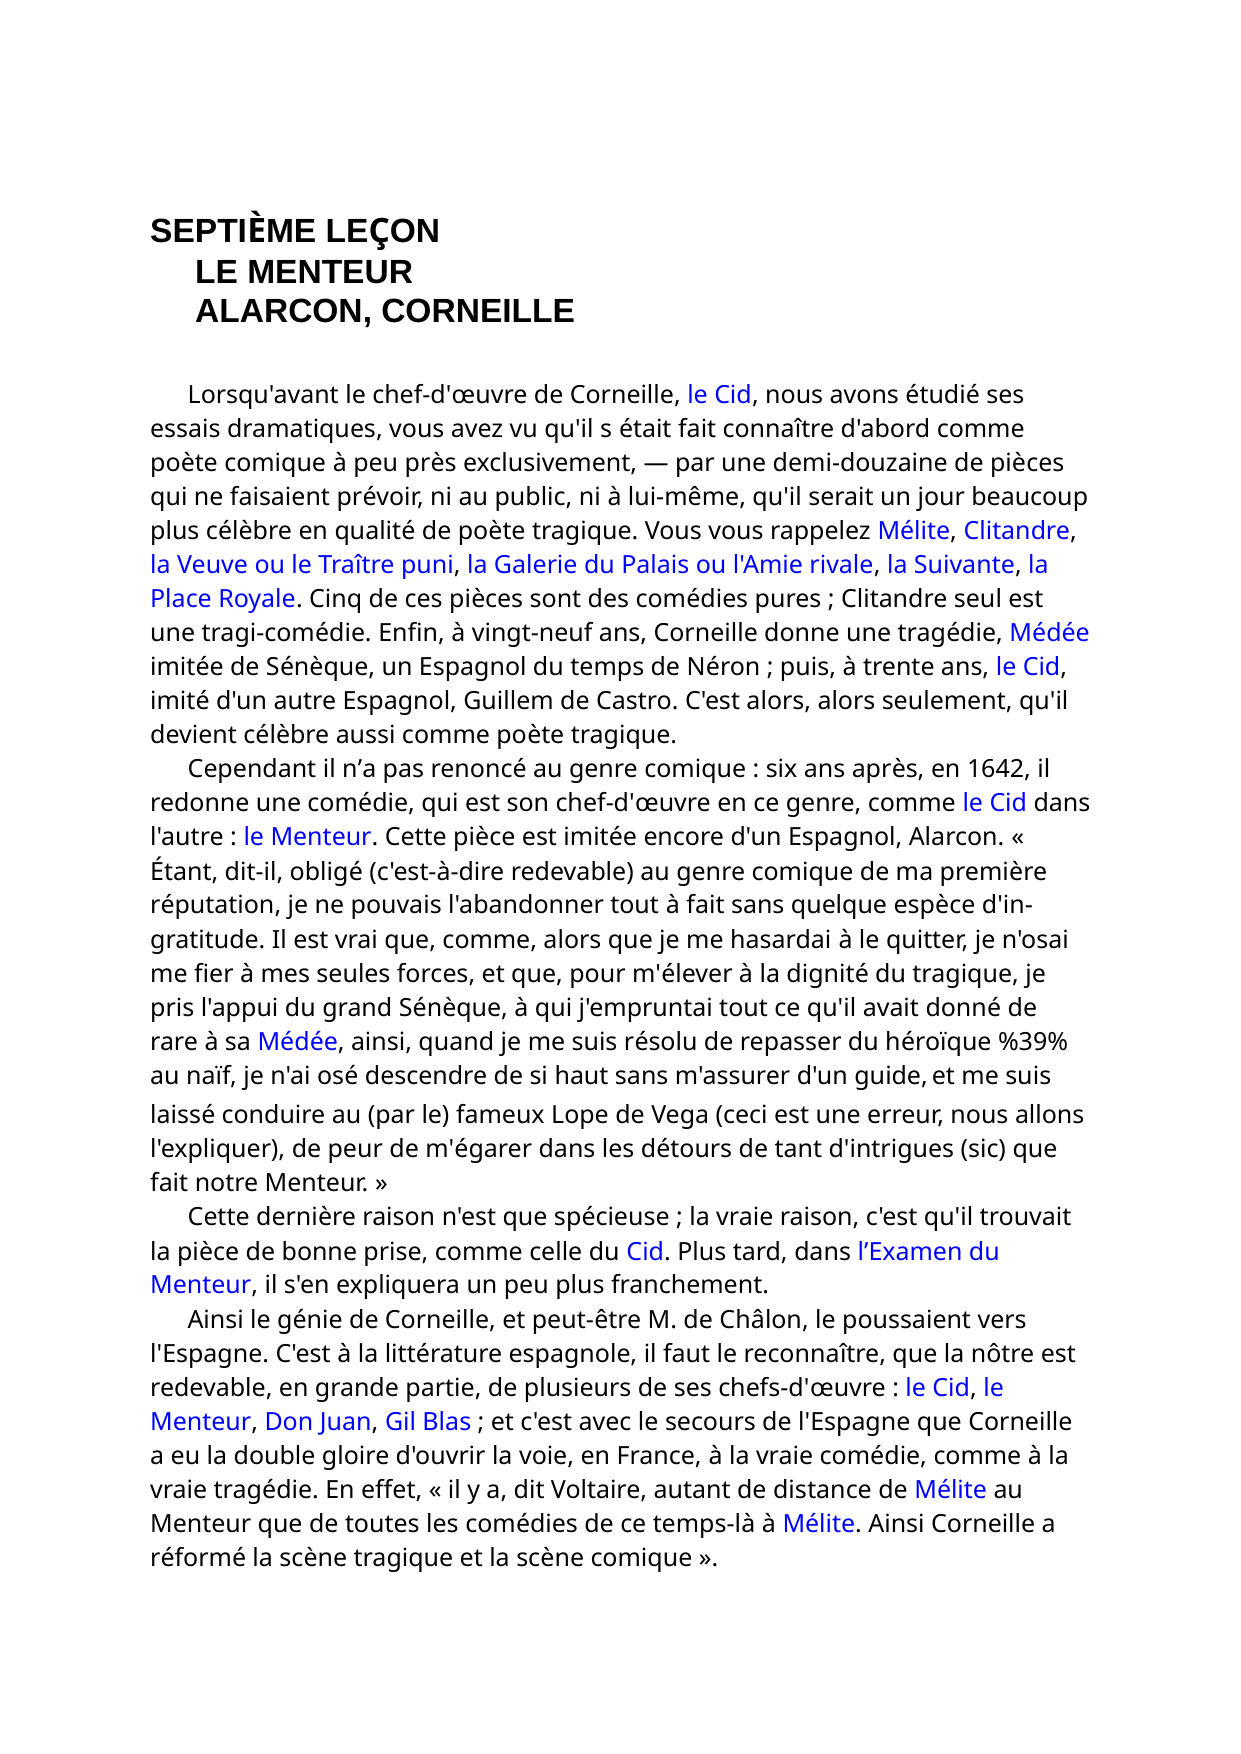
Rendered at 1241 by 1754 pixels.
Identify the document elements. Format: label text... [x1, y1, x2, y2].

text Ainsi le génie de Corneille, et peut-être M. de Châlon, le poussaient vers l'Espagne. C'est à la littérature espagnole, il faut le reconnaître, que la nôtre est redevable, en grande partie, de plusieurs de ses chefs-d'œuvre : le Cid, le Menteur, Don Juan, Gil Blas ; et c'est avec le secours de l'Espagne que Corneille a eu la double gloire d'ouvrir la voie, en France, à la vraie comédie, comme à la vraie tragédie. En effet, « il y a, dit Voltaire, autant de dis­tance de Mélite au Menteur que de toutes les comédies de ce temps-là à Mélite. Ainsi Corneille a réformé la scène tragique et la scène comique ». [150, 1301, 1091, 1574]
text Lorsqu'avant le chef-d'œuvre de Corneille, le Cid, nous avons étudié ses essais dramatiques, vous avez vu qu'il s était fait connaître d'abord comme poète comique à peu près exclusivement, — par une demi-douzaine de pièces qui ne faisaient pré­voir, ni au public, ni à lui-même, qu'il serait un jour beaucoup plus célèbre en qualité de poète tragique. Vous vous rappelez Mélite, Cli­tandre, la Veuve ou le Traître puni, la Galerie du Palais ou l'Amie rivale, la Suivante, la Place Royale. Cinq de ces pièces sont des comédies pures ; Clitandre seul est une tragi-comédie. Enfin, à vingt-neuf ans, Corneille donne une tragédie, Médée imitée de Sénèque, un Espagnol du temps de Néron ; puis, à trente ans, le Cid, imité d'un autre Espagnol, Guillem de Castro. C'est alors, alors seulement, qu'il devient célèbre aussi comme poète tragique. [150, 376, 1091, 751]
subtitle SEPTIÈME LEÇON LE MENTEUR ALARCON, CORNEILLE [150, 207, 1091, 330]
text Cependant il n’a pas renoncé au genre comique : six ans après, en 1642, il redonne une comédie, qui est son chef-d'œuvre en ce genre, comme le Cid dans l'autre : le Menteur. Cette pièce est imitée encore d'un Espagnol, Alarcon. « Étant, dit-il, obligé (c'est-à-dire redevable) au genre comique de ma première réputation, je ne pouvais l'abandonner tout à fait sans quelque espèce d'in­gratitude. Il est vrai que, comme, alors que je me hasardai à le quitter, je n'osai me fier à mes seules forces, et que, pour m'élever à la dignité du tragique, je pris l'appui du grand Sénèque, à qui j'empruntai tout ce qu'il avait donné de rare à sa Médée, ainsi, quand je me suis résolu de repasser du héroïque %39% au naïf, je n'ai osé descendre de si haut sans m'assurer d'un guide, et me suis laissé conduire au (par le) fameux Lope de Vega (ceci est une erreur, nous allons l'expliquer), de peur de m'égarer dans les détours de tant d'intrigues (sic) que fait notre Menteur. » [150, 751, 1091, 1199]
text Cette dernière raison n'est que spécieuse ; la vraie raison, c'est qu'il trouvait la pièce de bonne prise, comme celle du Cid. Plus tard, dans l’Examen du Menteur, il s'en expliquera un peu plus franchement. [150, 1199, 1091, 1301]
